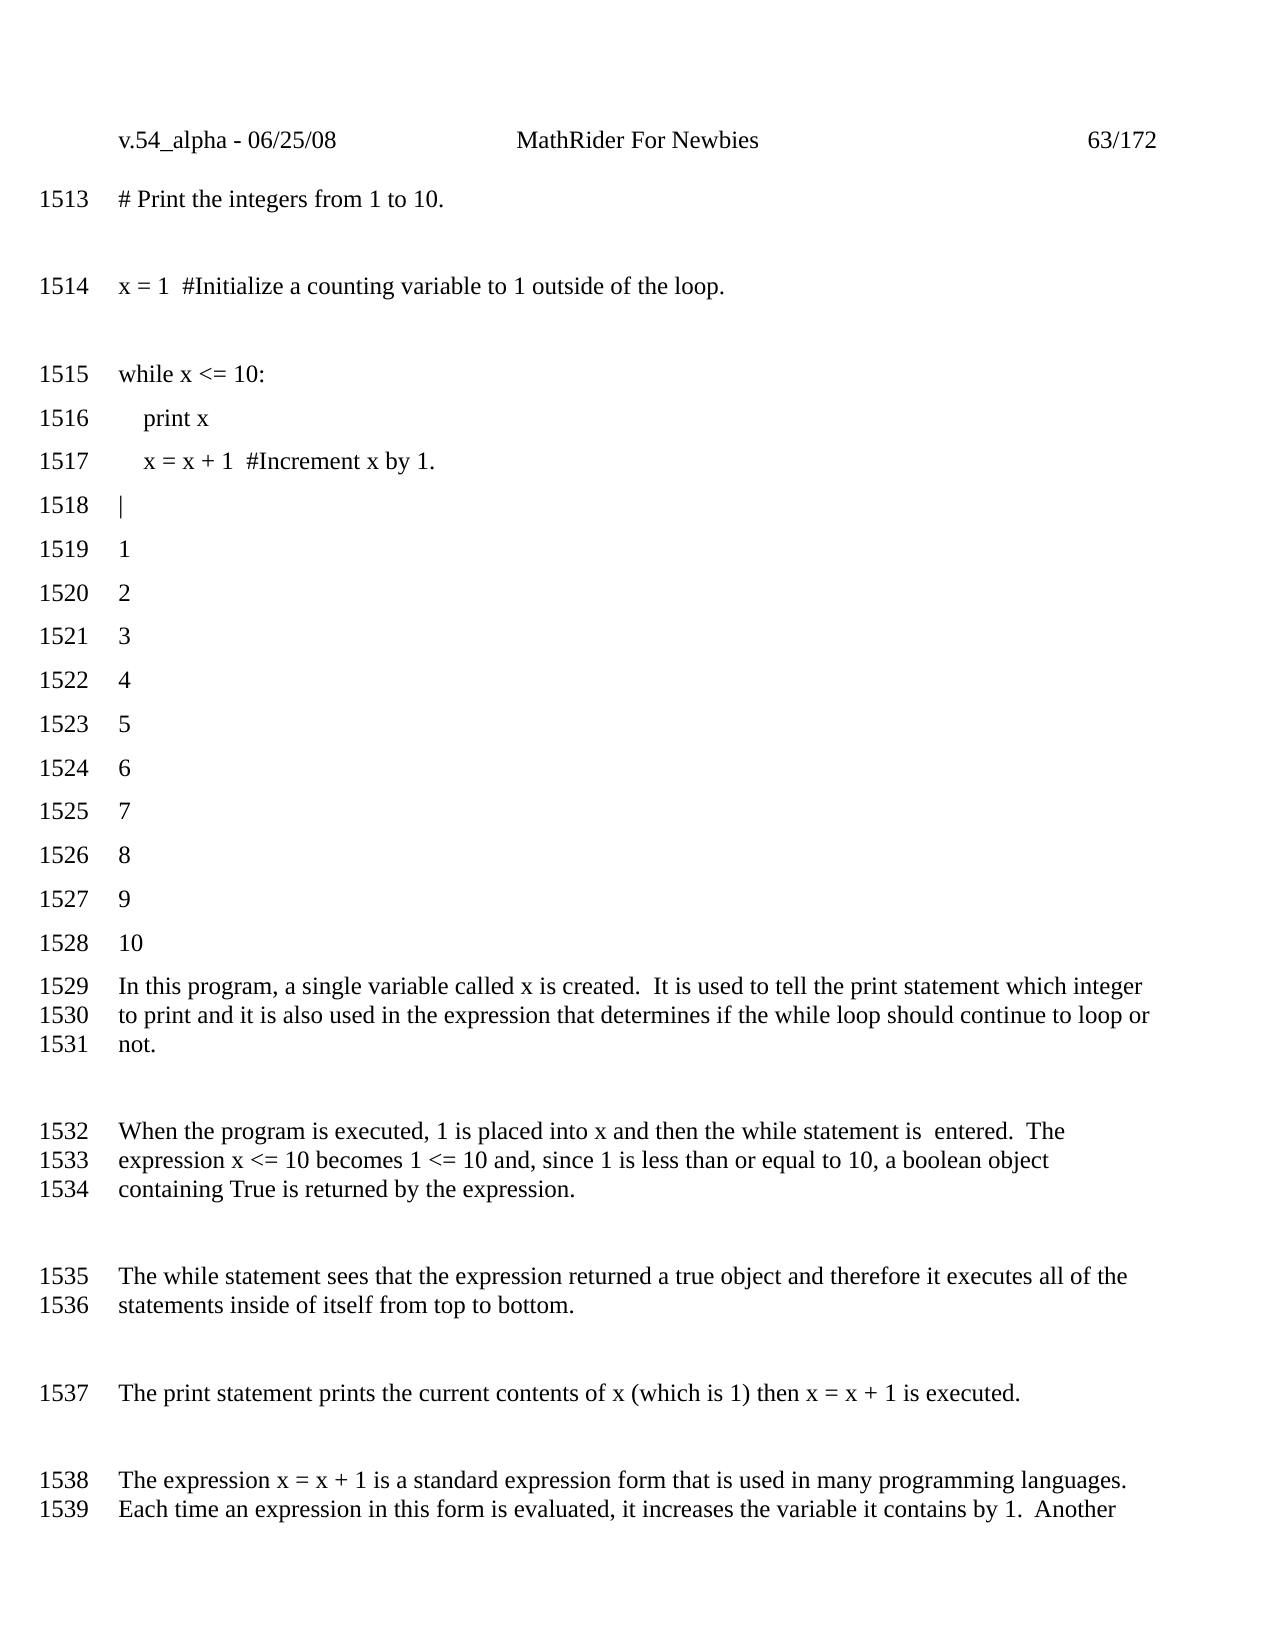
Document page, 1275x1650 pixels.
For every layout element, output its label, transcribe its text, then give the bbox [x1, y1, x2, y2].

text # Print the integers from 1 to 10. [118, 184, 1157, 213]
text 9 [118, 884, 1157, 913]
text 5 [118, 709, 1157, 738]
text When the program is executed, 1 is placed into x and then the while statement is entered. The expression x <= 10 becomes 1 <= 10 and, since 1 is less than or equal to 10, a boolean object containing True is returned by the expression. [118, 1116, 1157, 1203]
text The print statement prints the current contents of x (which is 1) then x = x + 1 is executed. [118, 1378, 1157, 1406]
text 6 [118, 753, 1157, 781]
text x = 1 #Initialize a counting variable to 1 outside of the loop. [118, 271, 1157, 300]
text | [118, 490, 1157, 519]
text 7 [118, 796, 1157, 825]
text The expression x = x + 1 is a standard expression form that is used in many programming languages. Each time an expression in this form is evaluated, it increases the variable it contains by 1. Another [118, 1465, 1157, 1523]
text 2 [118, 578, 1157, 606]
text 8 [118, 840, 1157, 869]
text 4 [118, 665, 1157, 694]
text 3 [118, 621, 1157, 650]
text while x <= 10: [118, 359, 1157, 388]
text 1 [118, 534, 1157, 563]
text The while statement sees that the expression returned a true object and therefore it executes all of the statements inside of itself from top to bottom. [118, 1261, 1157, 1319]
text 10 [118, 928, 1157, 956]
text print x [118, 403, 1157, 431]
text x = x + 1 #Increment x by 1. [118, 446, 1157, 475]
text In this program, a single variable called x is created. It is used to tell the print statement which integer to print and it is also used in the expression that determines if the while loop should continue to loop or not. [118, 971, 1157, 1058]
